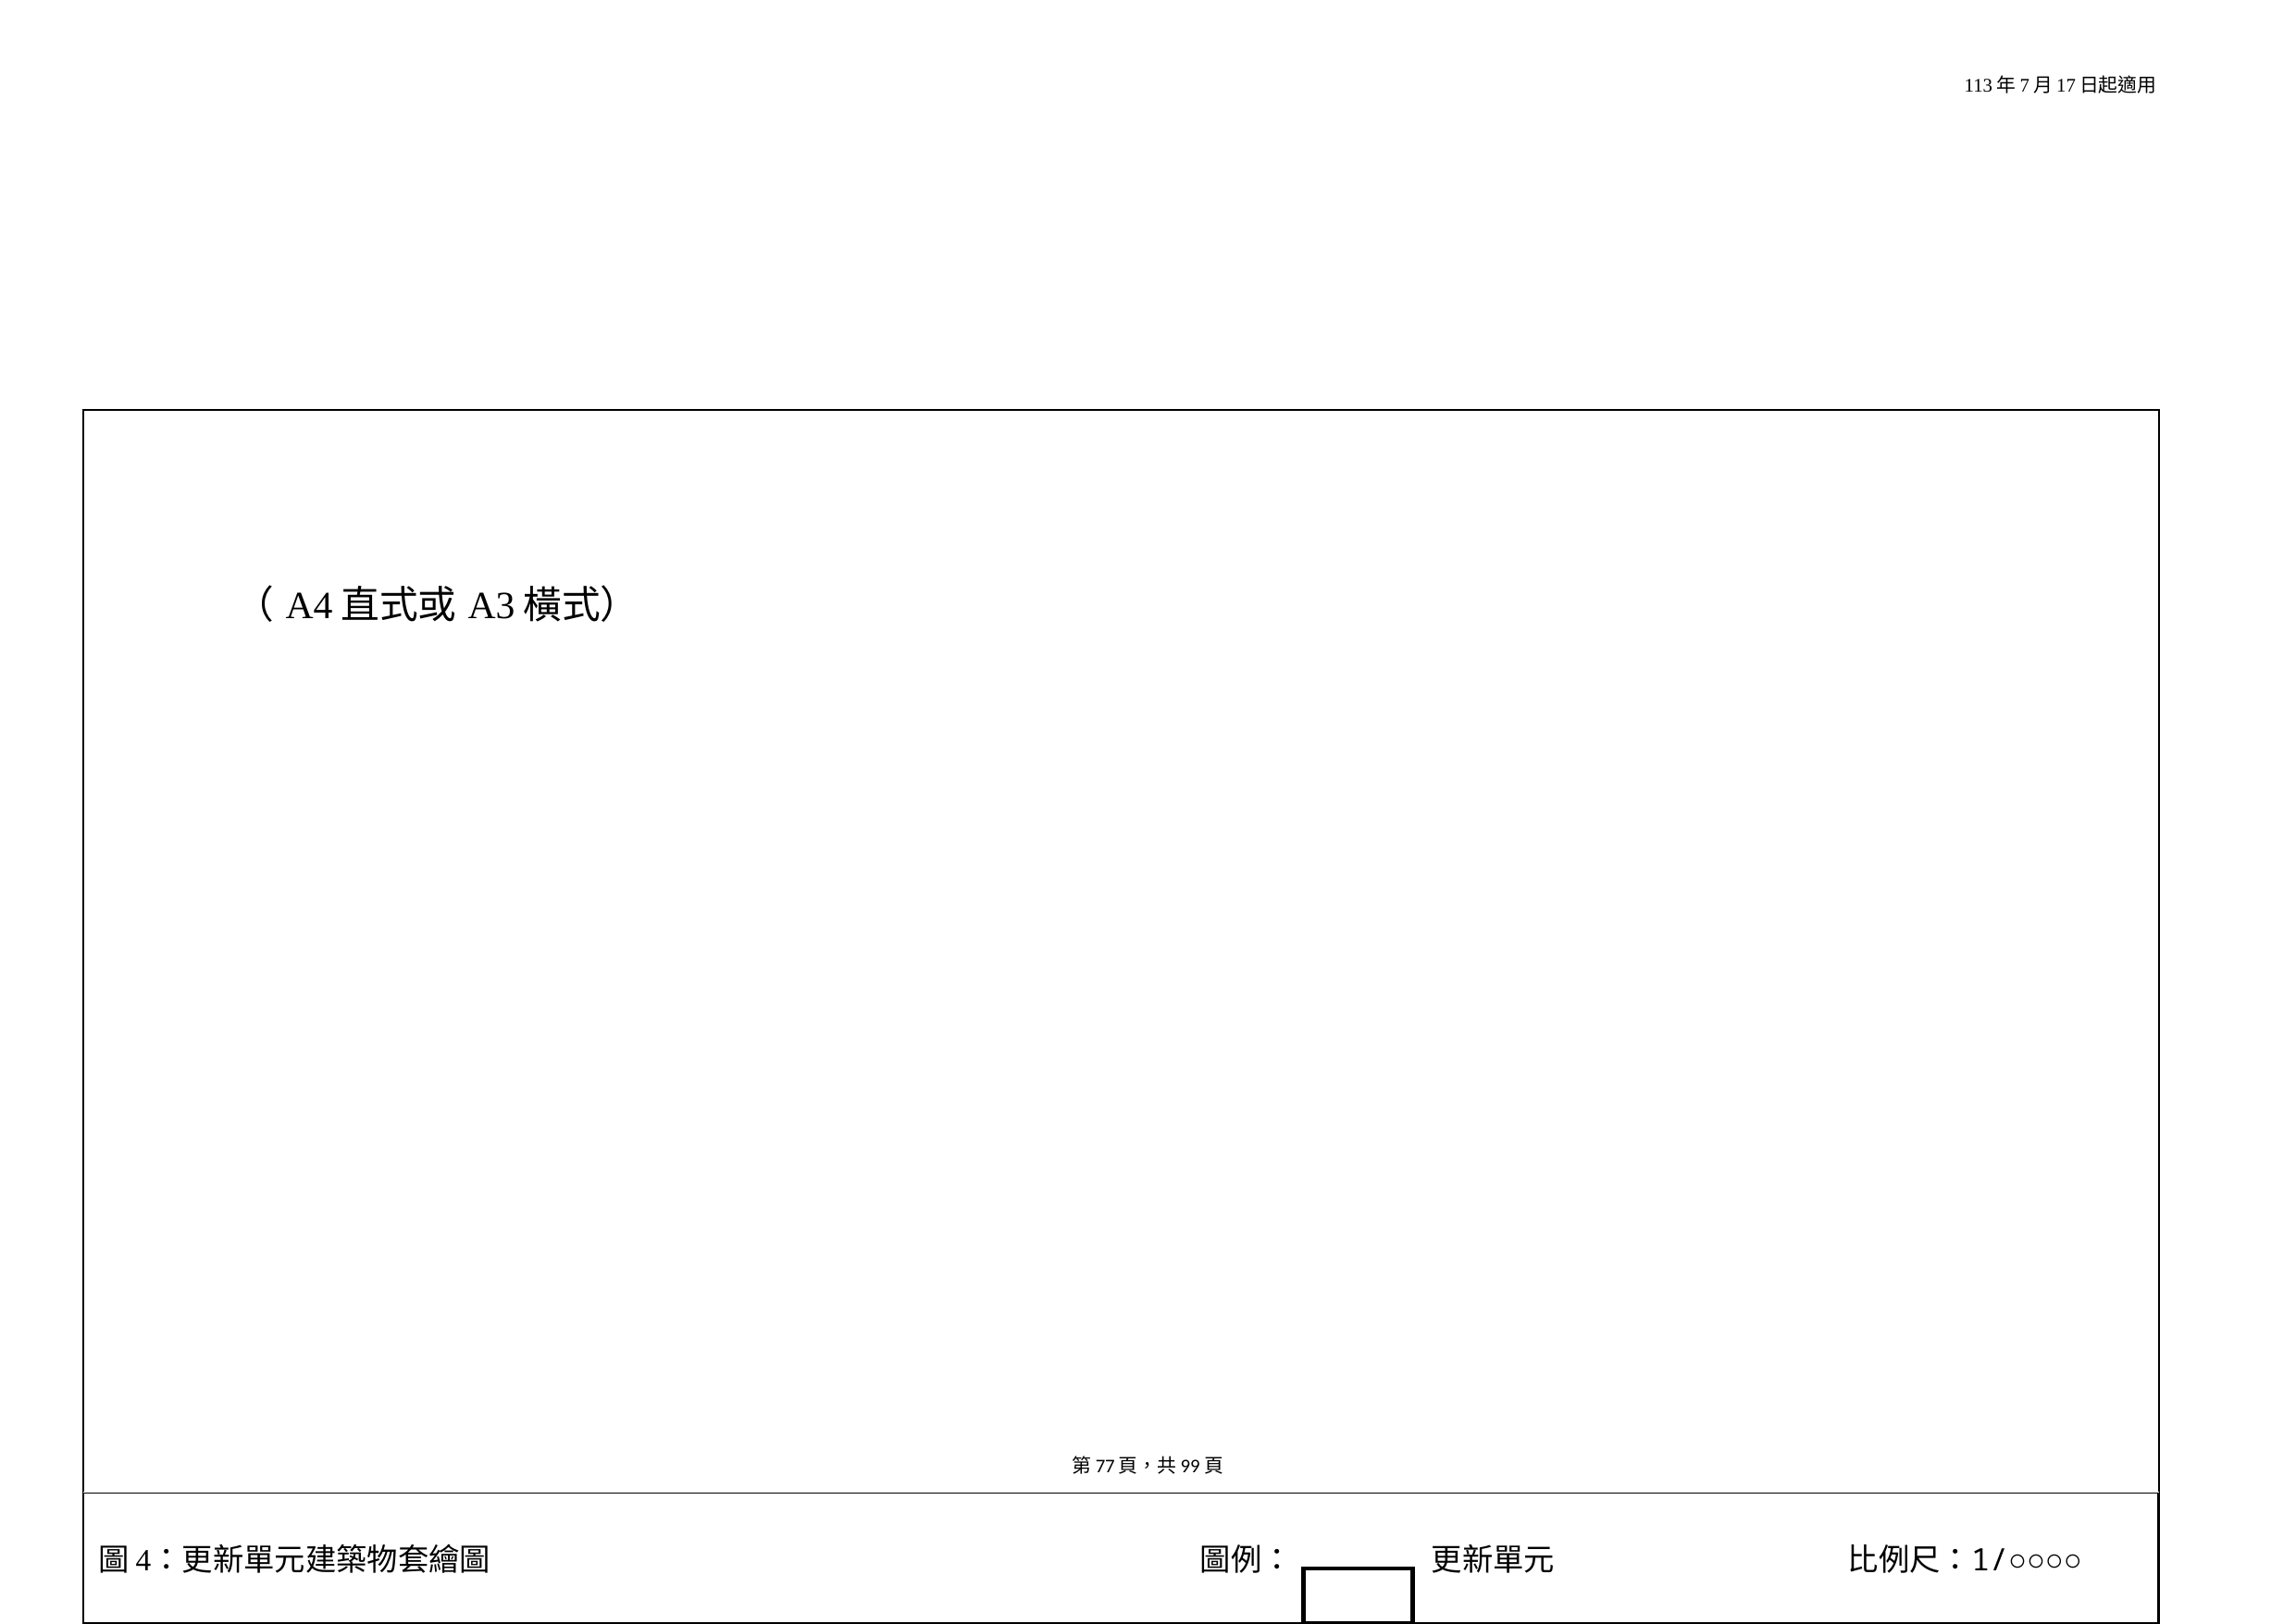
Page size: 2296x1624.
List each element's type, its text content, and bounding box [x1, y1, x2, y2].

text 圖4：更新單元建築物套繪圖 圖例： 更新單元 比例尺：1/○○○○ [98, 1535, 2143, 1580]
